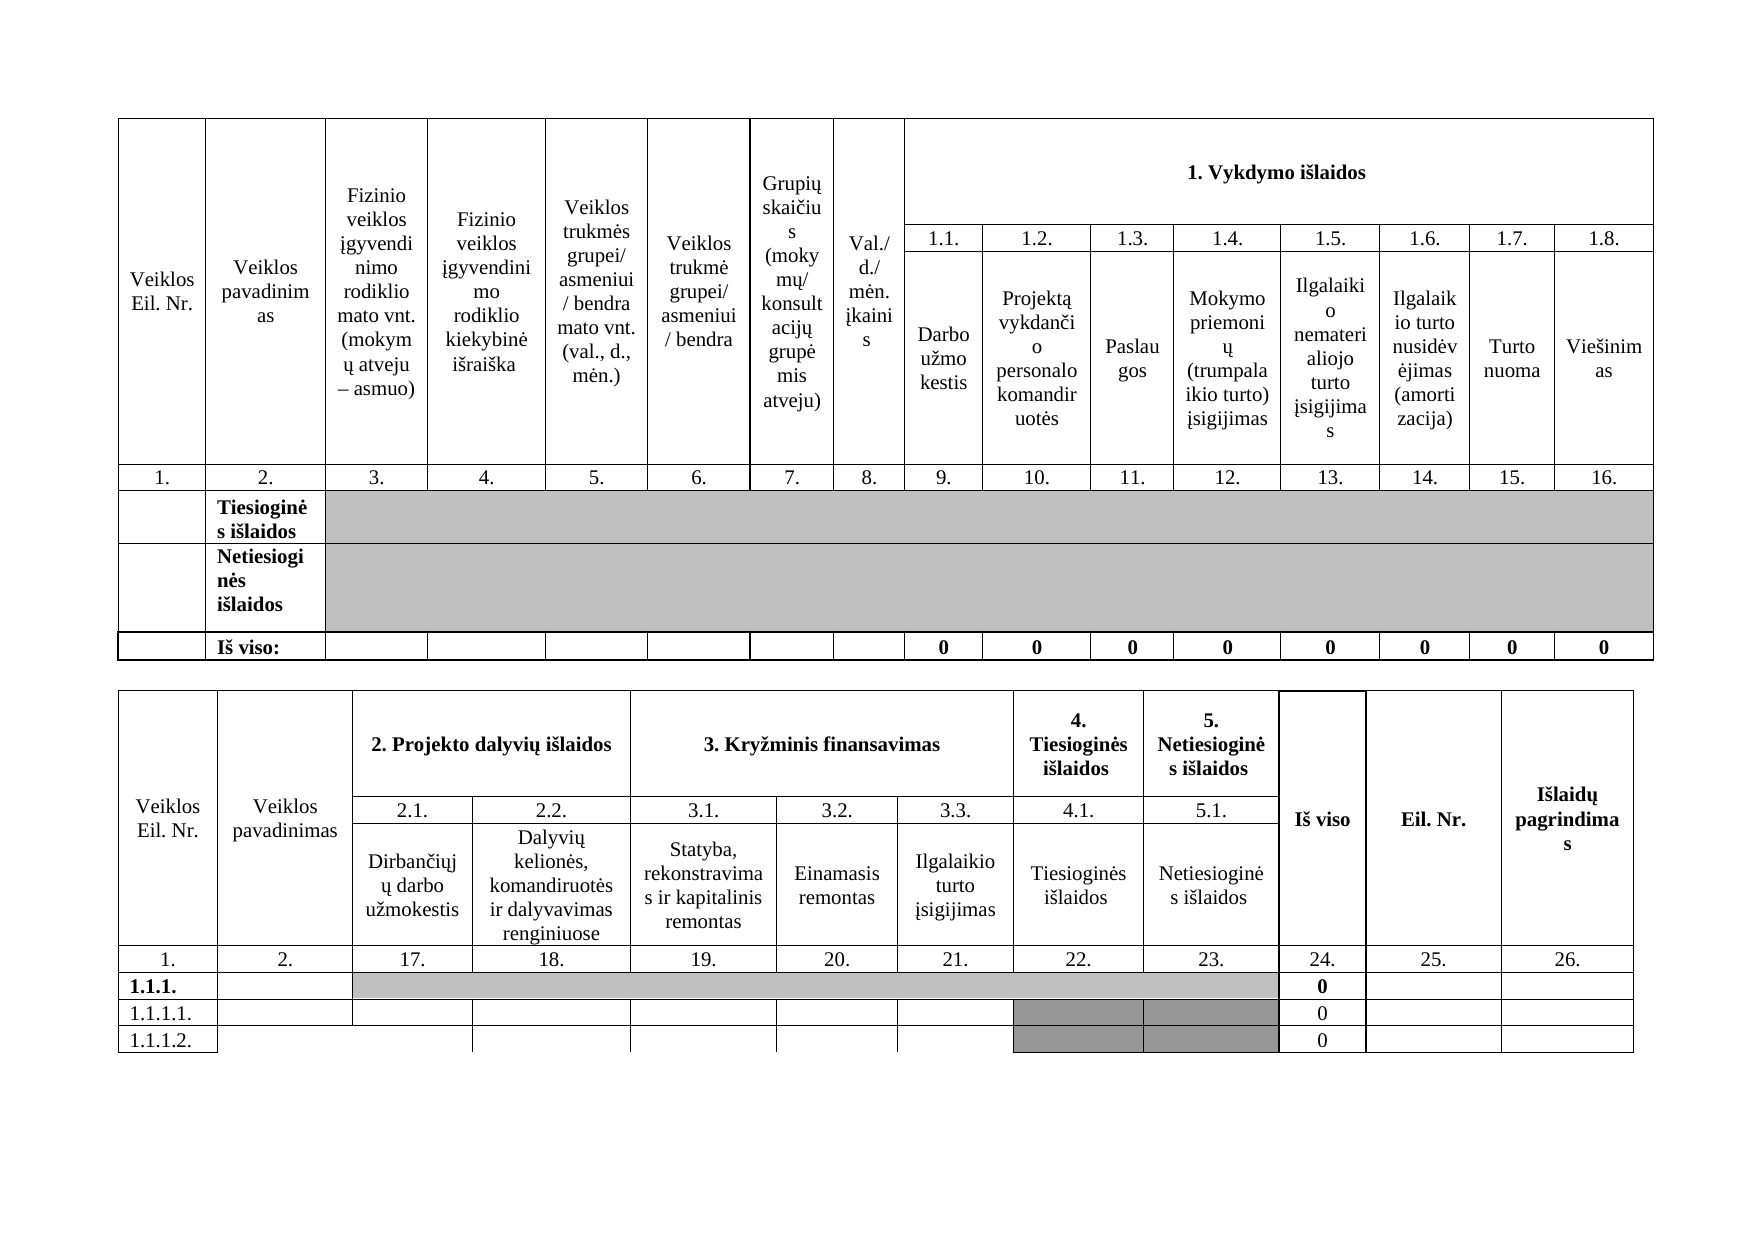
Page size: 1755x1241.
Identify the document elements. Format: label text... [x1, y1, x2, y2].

table_header 5. Netiesioginės išlaidos [1144, 691, 1278, 796]
table_cell Turto nuoma [1470, 252, 1554, 463]
table_cell 3.1. [631, 797, 776, 822]
table_cell [751, 633, 833, 659]
table_cell [119, 544, 205, 631]
table_cell [326, 544, 1653, 631]
table_header Veiklos pavadinimas [218, 691, 352, 945]
table_cell [119, 491, 205, 543]
table_cell Tiesioginės išlaidos [206, 491, 325, 543]
table_cell [1144, 1026, 1278, 1052]
table_cell [834, 633, 904, 659]
table_header Grupių skaičius (mokymų/ konsultacijų grupėmis atveju) [751, 119, 833, 463]
table_cell 2. [206, 465, 325, 490]
table_cell [1144, 1000, 1278, 1025]
table_cell 22. [1014, 946, 1143, 972]
table_cell 14. [1380, 465, 1469, 490]
table_header 3. Kryžminis finansavimas [631, 691, 1013, 796]
table_header 4. Tiesioginės išlaidos [1014, 691, 1143, 796]
table_header Iš viso [1280, 692, 1365, 945]
table_cell 1. [119, 946, 217, 972]
table_cell [546, 633, 647, 659]
table_cell 1. [119, 465, 205, 490]
table_cell Netiesioginės išlaidos [206, 544, 325, 631]
table_cell 1.1.1. [119, 973, 217, 998]
table_cell 1.4. [1174, 225, 1280, 251]
table_cell 0 [1280, 1000, 1365, 1025]
table_cell 4. [428, 465, 545, 490]
table_cell Darbo užmokestis [905, 252, 982, 463]
table_cell [119, 633, 205, 659]
table_cell [631, 1000, 776, 1025]
table_cell 1.2. [983, 225, 1090, 251]
table_cell 21. [898, 946, 1013, 972]
table_cell Netiesioginės išlaidos [1144, 824, 1278, 945]
table_cell 7. [751, 465, 833, 490]
table_cell 0 [1174, 633, 1280, 659]
table_cell 0 [1470, 633, 1554, 659]
table_cell 1.1.1.1. [119, 1000, 217, 1025]
table_cell 3.2. [777, 797, 897, 822]
table_header Fizinio veiklos įgyvendinimo rodiklio mato vnt. (mokymų atveju – asmuo) [326, 119, 427, 463]
table_cell 8. [834, 465, 904, 490]
table_cell [648, 633, 749, 659]
table_header Val./d./ mėn. įkainis [834, 119, 904, 463]
table_cell 13. [1281, 465, 1379, 490]
table_cell 4.1. [1014, 797, 1143, 822]
table_cell [898, 1026, 1013, 1052]
table_cell 3.3. [898, 797, 1013, 822]
table_cell 25. [1367, 946, 1501, 972]
table_cell [1014, 1026, 1143, 1052]
table_cell 1.5. [1281, 225, 1379, 251]
table_cell 1.3. [1091, 225, 1173, 251]
table_cell Dirbančiųjų darbo užmokestis [353, 824, 472, 945]
table_cell [218, 1026, 352, 1052]
table_cell 1.7. [1470, 225, 1554, 251]
table_cell Mokymo priemonių (trumpalaikio turto) įsigijimas [1174, 252, 1280, 463]
table_cell 0 [1281, 633, 1379, 659]
table_cell [326, 633, 427, 659]
table_header Veiklos Eil. Nr. [119, 119, 205, 463]
table_header Fizinio veiklos įgyvendinimo rodiklio kiekybinė išraiška [428, 119, 545, 463]
table_cell Ilgalaikio nematerialiojo turto įsigijimas [1281, 252, 1379, 463]
table_cell 15. [1470, 465, 1554, 490]
table_cell [353, 1000, 472, 1025]
table_cell 3. [326, 465, 427, 490]
table_cell 24. [1280, 946, 1365, 972]
table_cell 9. [905, 465, 982, 490]
table_cell Einamasis remontas [777, 824, 897, 945]
table_cell 0 [905, 633, 982, 659]
table_cell [428, 633, 545, 659]
table_cell [353, 973, 1278, 998]
table_cell Iš viso: [206, 633, 325, 659]
table_cell 26. [1502, 946, 1633, 972]
table_cell [218, 973, 352, 998]
table_cell Paslaugos [1091, 252, 1173, 463]
table_cell [1502, 1026, 1633, 1052]
table_cell [777, 1026, 897, 1052]
table_cell 5.1. [1144, 797, 1278, 822]
table_cell 1.1.1.2. [119, 1026, 217, 1052]
table_cell 1.1. [905, 225, 982, 251]
table_cell 1.6. [1380, 225, 1469, 251]
table_cell 2.2. [473, 797, 630, 822]
table_cell 0 [983, 633, 1090, 659]
table_cell [777, 1000, 897, 1025]
table_cell [1367, 973, 1501, 998]
table_cell 23. [1144, 946, 1278, 972]
table_cell Viešinimas [1555, 252, 1653, 463]
table_cell 10. [983, 465, 1090, 490]
table_cell Tiesioginės išlaidos [1014, 824, 1143, 945]
table_cell Dalyvių kelionės, komandiruotės ir dalyvavimas renginiuose [473, 824, 630, 945]
table_cell 0 [1091, 633, 1173, 659]
table_cell [1502, 1000, 1633, 1025]
table_cell [473, 1026, 630, 1052]
table_cell 20. [777, 946, 897, 972]
table_cell 18. [473, 946, 630, 972]
table_cell 16. [1555, 465, 1653, 490]
table_cell Statyba, rekonstravimas ir kapitalinis remontas [631, 824, 776, 945]
table_cell [1367, 1000, 1501, 1025]
table_cell [218, 1000, 352, 1025]
table_cell [473, 1000, 630, 1025]
table_cell 6. [648, 465, 749, 490]
table_cell [1014, 1000, 1143, 1025]
table_header Išlaidų pagrindimas [1502, 691, 1633, 945]
table_cell 2. [218, 946, 352, 972]
table_cell [631, 1026, 776, 1052]
table_header 1. Vykdymo išlaidos [905, 119, 1653, 224]
table_cell 0 [1280, 1026, 1365, 1052]
table_cell 11. [1091, 465, 1173, 490]
table_cell 0 [1380, 633, 1469, 659]
table_header Veiklos pavadinimas [206, 119, 325, 463]
table_cell [326, 491, 1653, 543]
table_cell 5. [546, 465, 647, 490]
table_cell 19. [631, 946, 776, 972]
table_cell 2.1. [353, 797, 472, 822]
table_cell [1502, 973, 1633, 998]
table_cell 1.8. [1555, 225, 1653, 251]
table_cell Ilgalaikio turto įsigijimas [898, 824, 1013, 945]
table_header Veiklos trukmė grupei/ asmeniui/ bendra [648, 119, 749, 463]
table_cell [1367, 1026, 1501, 1052]
table_cell 12. [1174, 465, 1280, 490]
table_header Veiklos Eil. Nr. [119, 691, 217, 945]
table_cell Ilgalaikio turto nusidėvėjimas (amortizacija) [1380, 252, 1469, 463]
table_cell Projektą vykdančio personalo komandiruotės [983, 252, 1090, 463]
table_cell [898, 1000, 1013, 1025]
table_cell [353, 1026, 472, 1052]
table_header 2. Projekto dalyvių išlaidos [353, 691, 630, 796]
table_cell 0 [1280, 973, 1365, 998]
table_cell 0 [1555, 633, 1653, 659]
table_header Veiklos trukmės grupei/ asmeniui/ bendra mato vnt. (val., d., mėn.) [546, 119, 647, 463]
table_header Eil. Nr. [1367, 691, 1501, 945]
table_cell 17. [353, 946, 472, 972]
